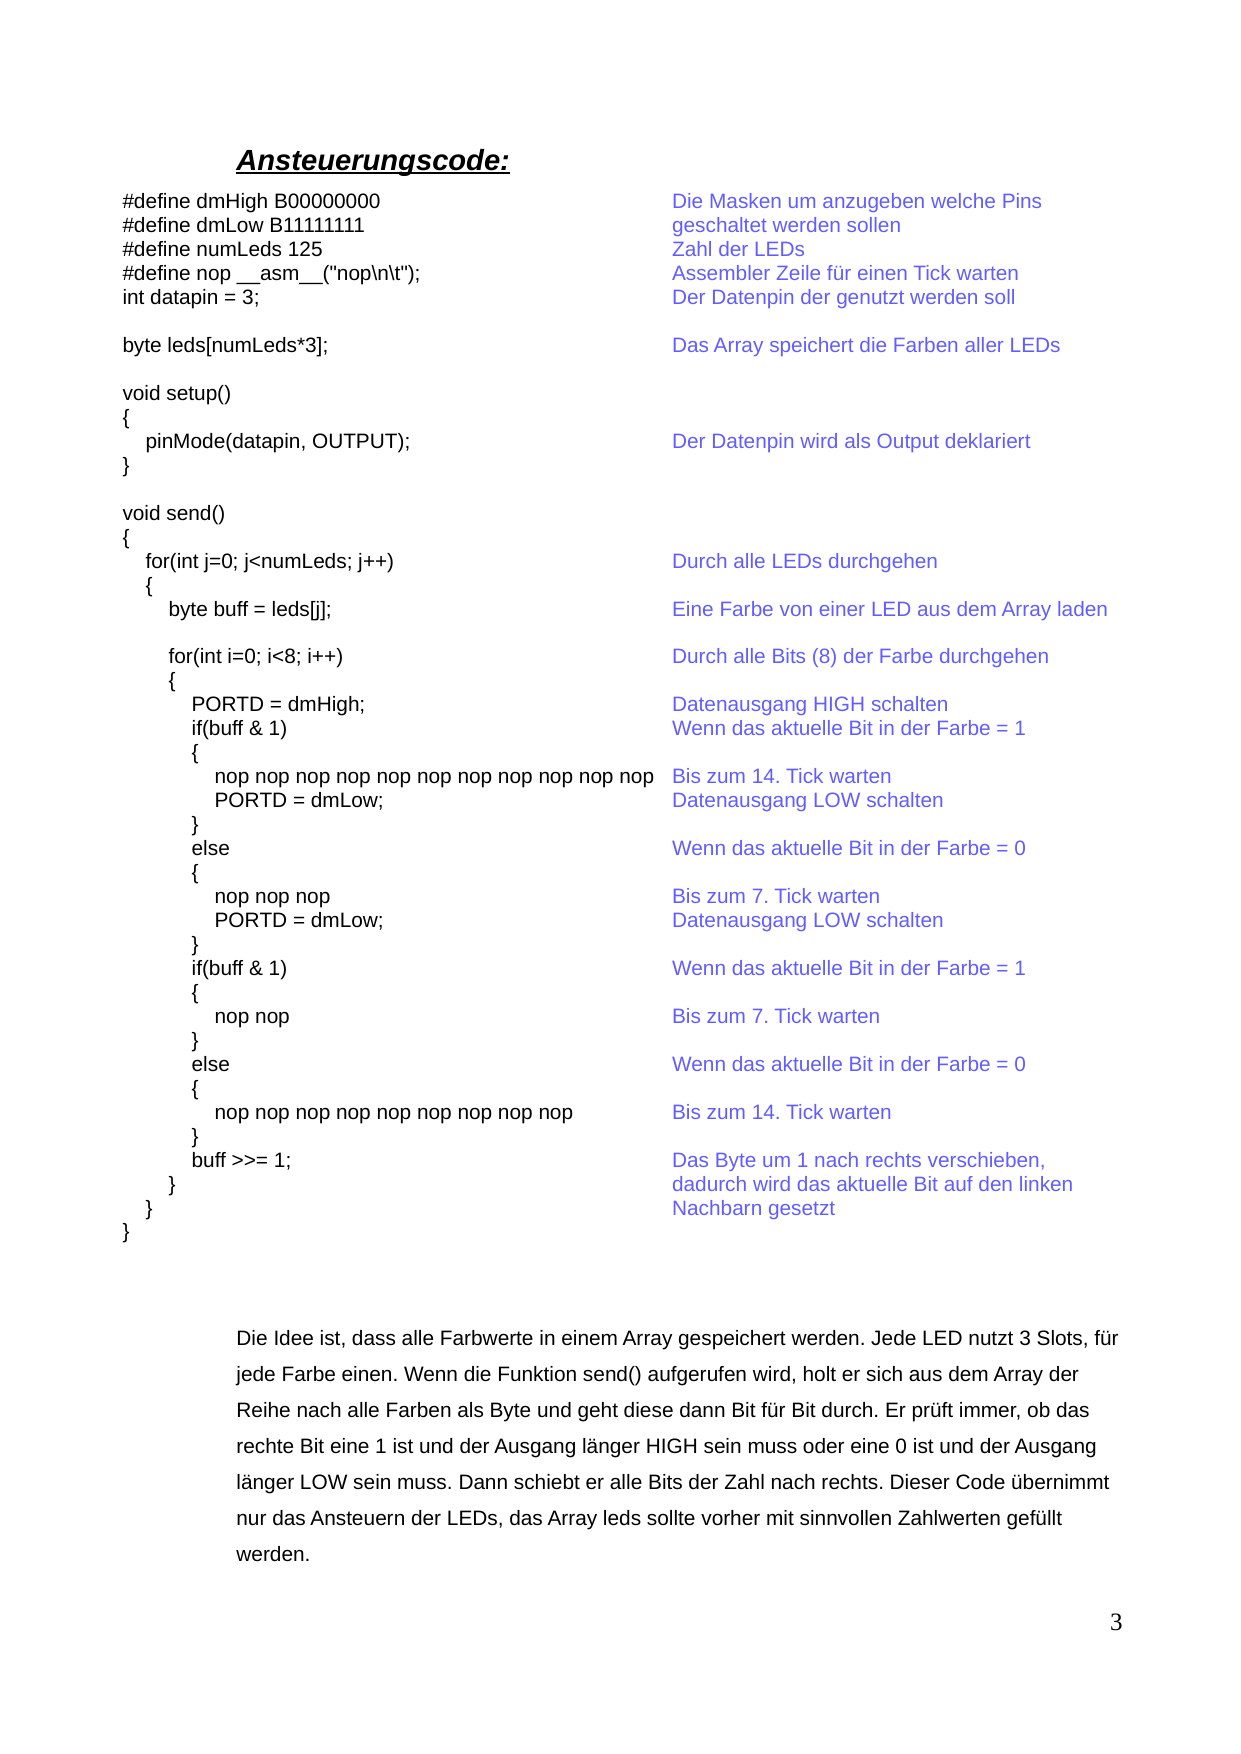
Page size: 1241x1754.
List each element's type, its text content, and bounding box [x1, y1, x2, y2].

text Die Idee ist, dass alle Farbwerte in einem Array gespeichert werden. Jede LED nutzt 3 Slots, für jede Farbe einen. Wenn die Funktion send() aufgerufen wird, holt er sich aus dem Array der Reihe nach alle Farben als Byte und geht diese dann Bit für Bit durch. Er prüft immer, ob das rechte Bit eine 1 ist und der Ausgang länger HIGH sein muss oder eine 0 ist und der Ausgang länger LOW sein muss. Dann schiebt er alle Bits der Zahl nach rechts. Dieser Code übernimmt nur das Ansteuern der LEDs, das Array leds sollte vorher mit sinnvollen Zahlwerten gefüllt werden. [236, 1326, 1122, 1565]
table_header #define dmHigh B00000000 #define dmLow B11111111 #define numLeds 125 #define nop __asm__("nop\n\t"); int datapin = 3; byte leds[numLeds*3]; void setup() { pinMode(datapin, OUTPUT); } void send() { for(int j=0; j<numLeds; j++) { byte buff = leds[j]; for(int i=0; i<8; i++) { PORTD = dmHigh; if(buff & 1) { nop nop nop nop nop nop nop nop nop nop nop PORTD = dmLow; } else { nop nop nop PORTD = dmLow; } if(buff & 1) { nop nop } else { nop nop nop nop nop nop nop nop nop } buff >>= 1; } } } [122, 189, 672, 1271]
subtitle Ansteuerungscode: [236, 143, 1122, 177]
table_header Die Masken um anzugeben welche Pins geschaltet werden sollen Zahl der LEDs Assembler Zeile für einen Tick warten Der Datenpin der genutzt werden soll Das Array speichert die Farben aller LEDs Der Datenpin wird als Output deklariert Durch alle LEDs durchgehen Eine Farbe von einer LED aus dem Array laden Durch alle Bits (8) der Farbe durchgehen Datenausgang HIGH schalten Wenn das aktuelle Bit in der Farbe = 1 Bis zum 14. Tick warten Datenausgang LOW schalten Wenn das aktuelle Bit in der Farbe = 0 Bis zum 7. Tick warten Datenausgang LOW schalten Wenn das aktuelle Bit in der Farbe = 1 Bis zum 7. Tick warten Wenn das aktuelle Bit in der Farbe = 0 Bis zum 14. Tick warten Das Byte um 1 nach rechts verschieben, dadurch wird das aktuelle Bit auf den linken Nachbarn gesetzt [672, 189, 1122, 1271]
